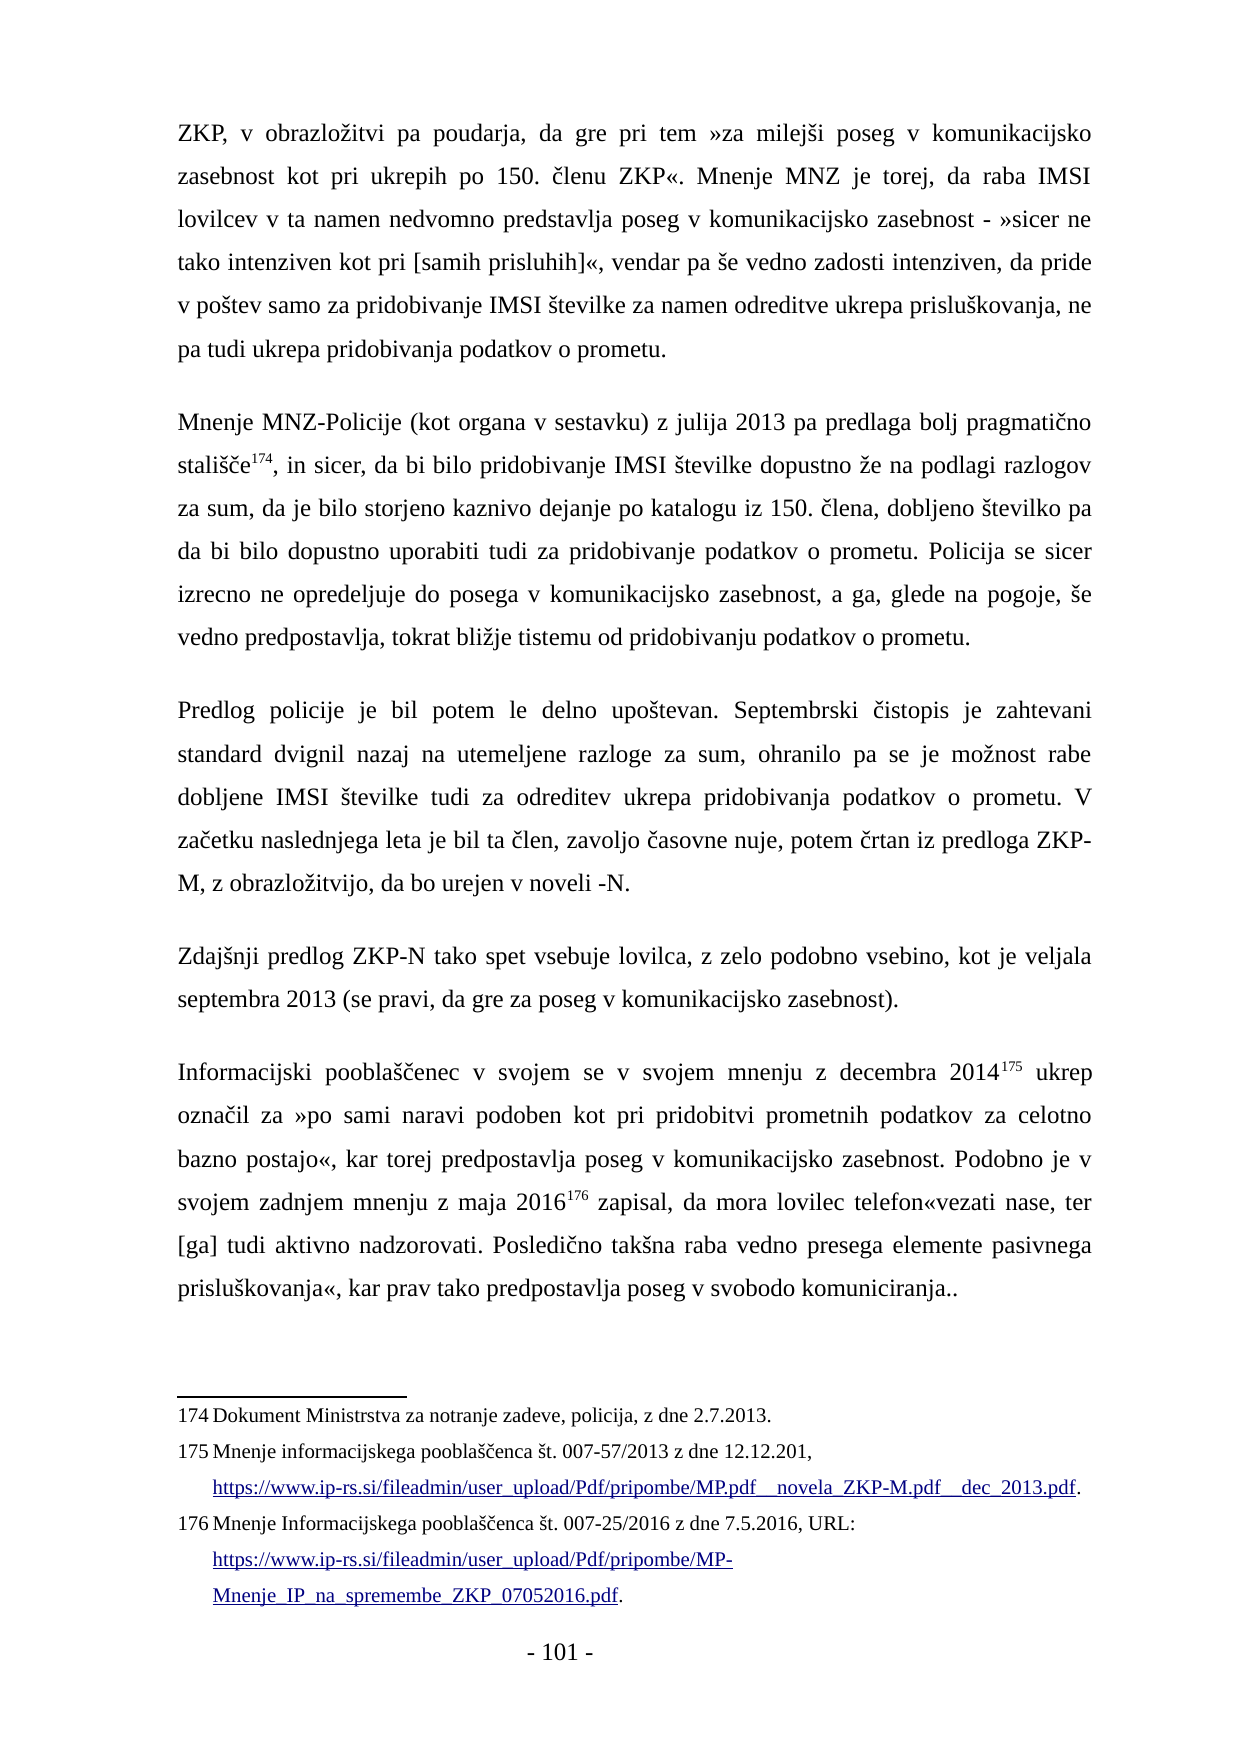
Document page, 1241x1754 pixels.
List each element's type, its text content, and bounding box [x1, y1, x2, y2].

text Predlog policije je bil potem le delno upoštevan. Septembrski čistopis je zahtevani standard dvignil nazaj na utemeljene razloge za sum, ohranilo pa se je možnost rabe dobljene IMSI številke tudi za odreditev ukrepa pridobivanja podatkov o prometu. V začetku naslednjega leta je bil ta člen, zavoljo časovne nuje, potem črtan iz predloga ZKP-M, z obrazložitvijo, da bo urejen v noveli -N. [177, 696, 1093, 897]
text Mnenje Informacijskega pooblaščenca št. 007-25/2016 z dne 7.5.2016, URL: https://www.ip-rs.si/fileadmin/user_upload/Pdf/pripombe/MP-Mnenje_IP_na_spremembe_ZKP_07052016.pdf. [177, 1511, 1093, 1607]
text Mnenje informacijskega pooblaščenca št. 007-57/2013 z dne 12.12.201, https://www.ip-rs.si/fileadmin/user_upload/Pdf/pripombe/MP.pdf__novela_ZKP-M.pdf__dec_2013.pdf. [177, 1439, 1093, 1499]
text ZKP, v obrazložitvi pa poudarja, da gre pri tem »za milejši poseg v komunikacijsko zasebnost kot pri ukrepih po 150. členu ZKP«. Mnenje MNZ je torej, da raba IMSI lovilcev v ta namen nedvomno predstavlja poseg v komunikacijsko zasebnost - »sicer ne tako intenziven kot pri [samih prisluhih]«, vendar pa še vedno zadosti intenziven, da pride v poštev samo za pridobivanje IMSI številke za namen odreditve ukrepa prisluškovanja, ne pa tudi ukrepa pridobivanja podatkov o prometu. [177, 118, 1093, 362]
text Mnenje MNZ-Policije (kot organa v sestavku) z julija 2013 pa predlaga bolj pragmatično stališče, in sicer, da bi bilo pridobivanje IMSI številke dopustno že na podlagi razlogov za sum, da je bilo storjeno kaznivo dejanje po katalogu iz 150. člena, dobljeno številko pa da bi bilo dopustno uporabiti tudi za pridobivanje podatkov o prometu. Policija se sicer izrecno ne opredeljuje do posega v komunikacijsko zasebnost, a ga, glede na pogoje, še vedno predpostavlja, tokrat bližje tistemu od pridobivanju podatkov o prometu. [177, 407, 1093, 651]
text Zdajšnji predlog ZKP-N tako spet vsebuje lovilca, z zelo podobno vsebino, kot je veljala septembra 2013 (se pravi, da gre za poseg v komunikacijsko zasebnost). [177, 941, 1093, 1013]
text Dokument Ministrstva za notranje zadeve, policija, z dne 2.7.2013. [177, 1403, 1093, 1427]
text Informacijski pooblaščenec v svojem se v svojem mnenju z decembra 2014 ukrep označil za »po sami naravi podoben kot pri pridobitvi prometnih podatkov za celotno bazno postajo«, kar torej predpostavlja poseg v komunikacijsko zasebnost. Podobno je v svojem zadnjem mnenju z maja 2016 zapisal, da mora lovilec telefon«vezati nase, ter [ga] tudi aktivno nadzorovati. Posledično takšna raba vedno presega elemente pasivnega prisluškovanja«, kar prav tako predpostavlja poseg v svobodo komuniciranja.. [177, 1057, 1093, 1302]
